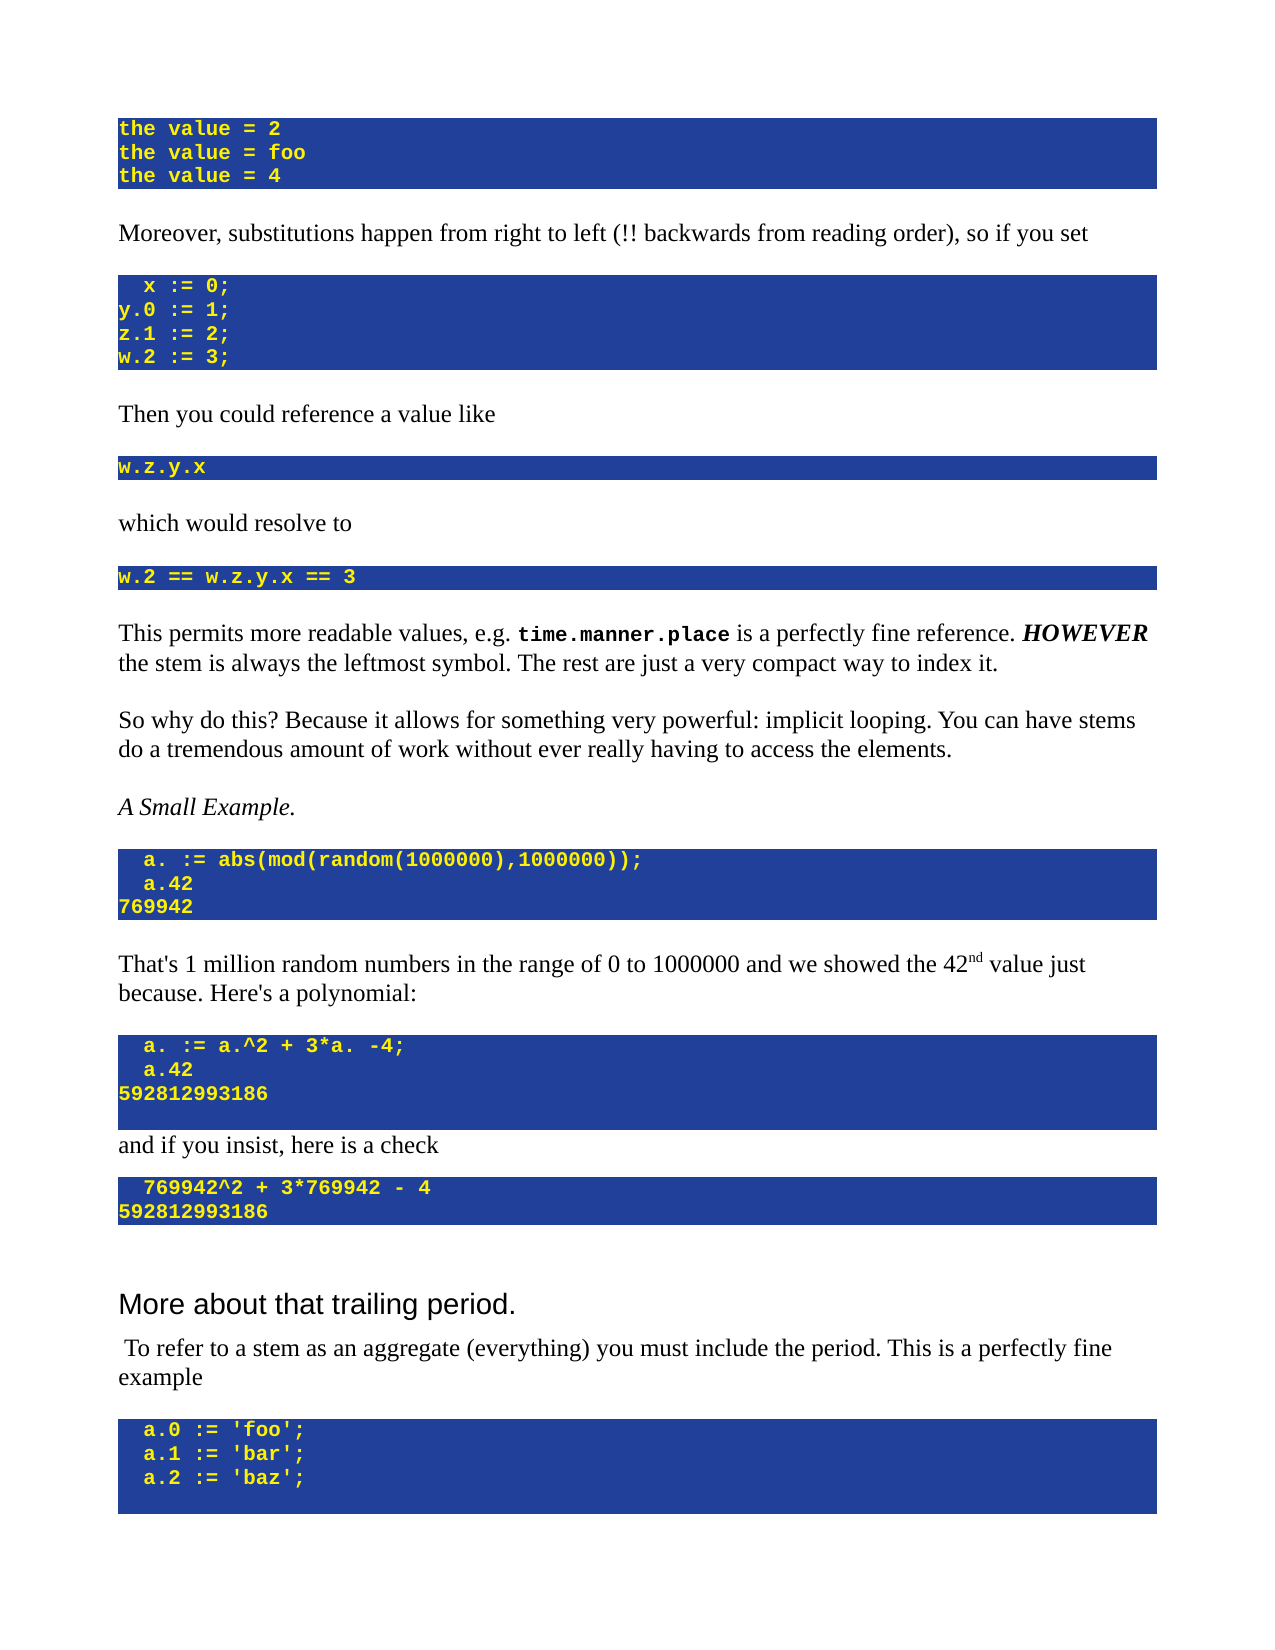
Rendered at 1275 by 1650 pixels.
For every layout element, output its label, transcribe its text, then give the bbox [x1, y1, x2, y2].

text Then you could reference a value like [118, 370, 1157, 427]
text a.42 [118, 1059, 1157, 1082]
text x := 0; [118, 275, 1157, 299]
text a.2 := 'baz'; [118, 1467, 1157, 1490]
text z.1 := 2; [118, 323, 1157, 346]
text a. := a.^2 + 3*a. -4; [118, 1035, 1157, 1059]
text 592812993186 [118, 1082, 1157, 1130]
text a.0 := 'foo'; [118, 1419, 1157, 1443]
text Moreover, substitutions happen from right to left (!! backwards from reading order), so if you set [118, 189, 1157, 247]
text So why do this? Because it allows for something very powerful: implicit looping. You can have stems do a tremendous amount of work without ever really having to access the elements. [118, 706, 1157, 763]
text w.2 == w.z.y.x == 3 [118, 566, 1157, 590]
text This permits more readable values, e.g. time.manner.place is a perfectly fine reference. HOWEVER the stem is always the leftmost symbol. The rest are just a very compact way to index it. [118, 618, 1157, 677]
text 592812993186 [118, 1201, 1157, 1225]
text That's 1 million random numbers in the range of 0 to 1000000 and we showed the 42nd value just because. Here's a polynomial: [118, 949, 1157, 1006]
text a. := abs(mod(random(1000000),1000000)); [118, 849, 1157, 873]
subtitle More about that trailing period. [118, 1287, 1157, 1321]
text the value = foo [118, 142, 1157, 165]
text and if you insist, here is a check [118, 1130, 1157, 1158]
text 769942 [118, 897, 1157, 920]
text which would resolve to [118, 508, 1157, 537]
text y.0 := 1; [118, 299, 1157, 323]
text 769942^2 + 3*769942 - 4 [118, 1177, 1157, 1201]
text a.42 [118, 873, 1157, 897]
text w.2 := 3; [118, 346, 1157, 370]
text w.z.y.x [118, 456, 1157, 480]
text the value = 4 [118, 165, 1157, 189]
text the value = 2 [118, 118, 1157, 142]
text a.1 := 'bar'; [118, 1443, 1157, 1467]
text To refer to a stem as an aggregate (everything) you must include the period. This is a perfectly fine example [118, 1333, 1157, 1391]
text A Small Example. [118, 792, 1157, 821]
